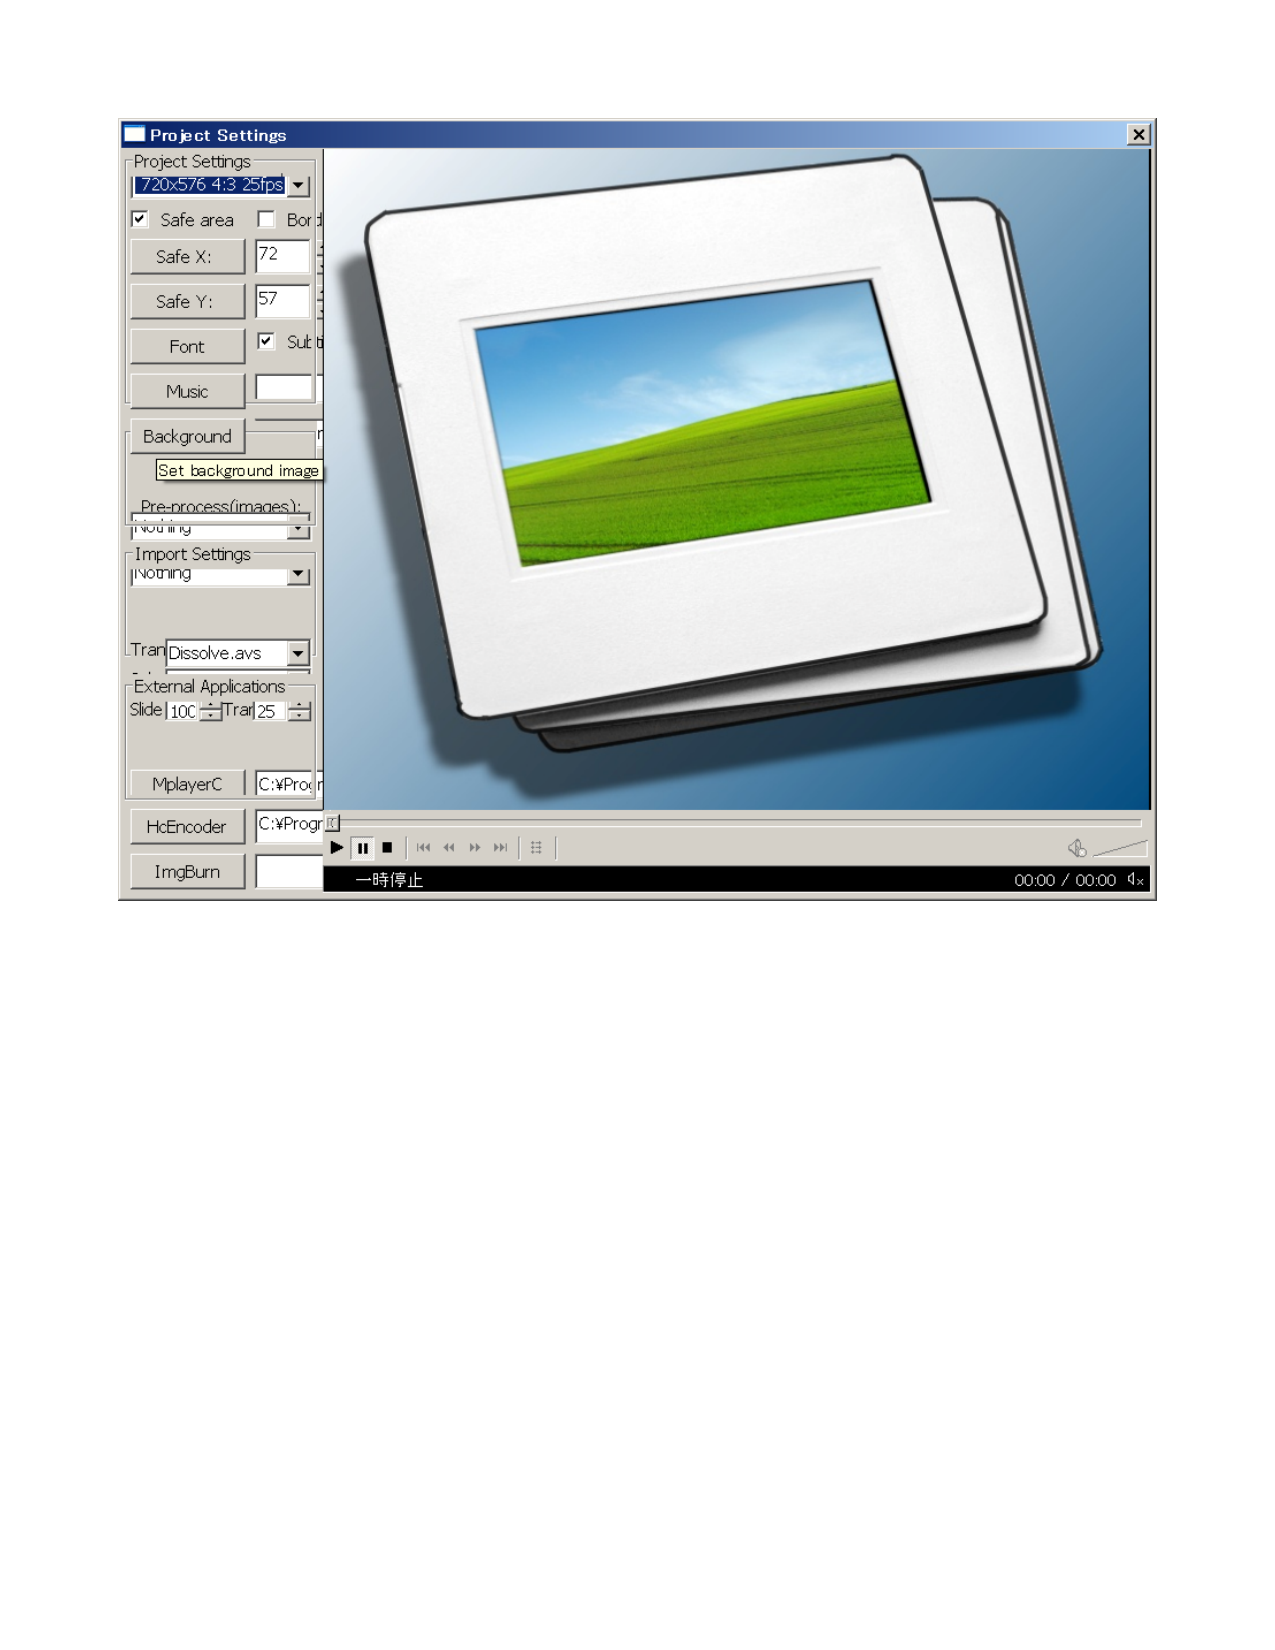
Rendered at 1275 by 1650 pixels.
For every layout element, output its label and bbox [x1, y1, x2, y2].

picture [118, 118, 1157, 901]
